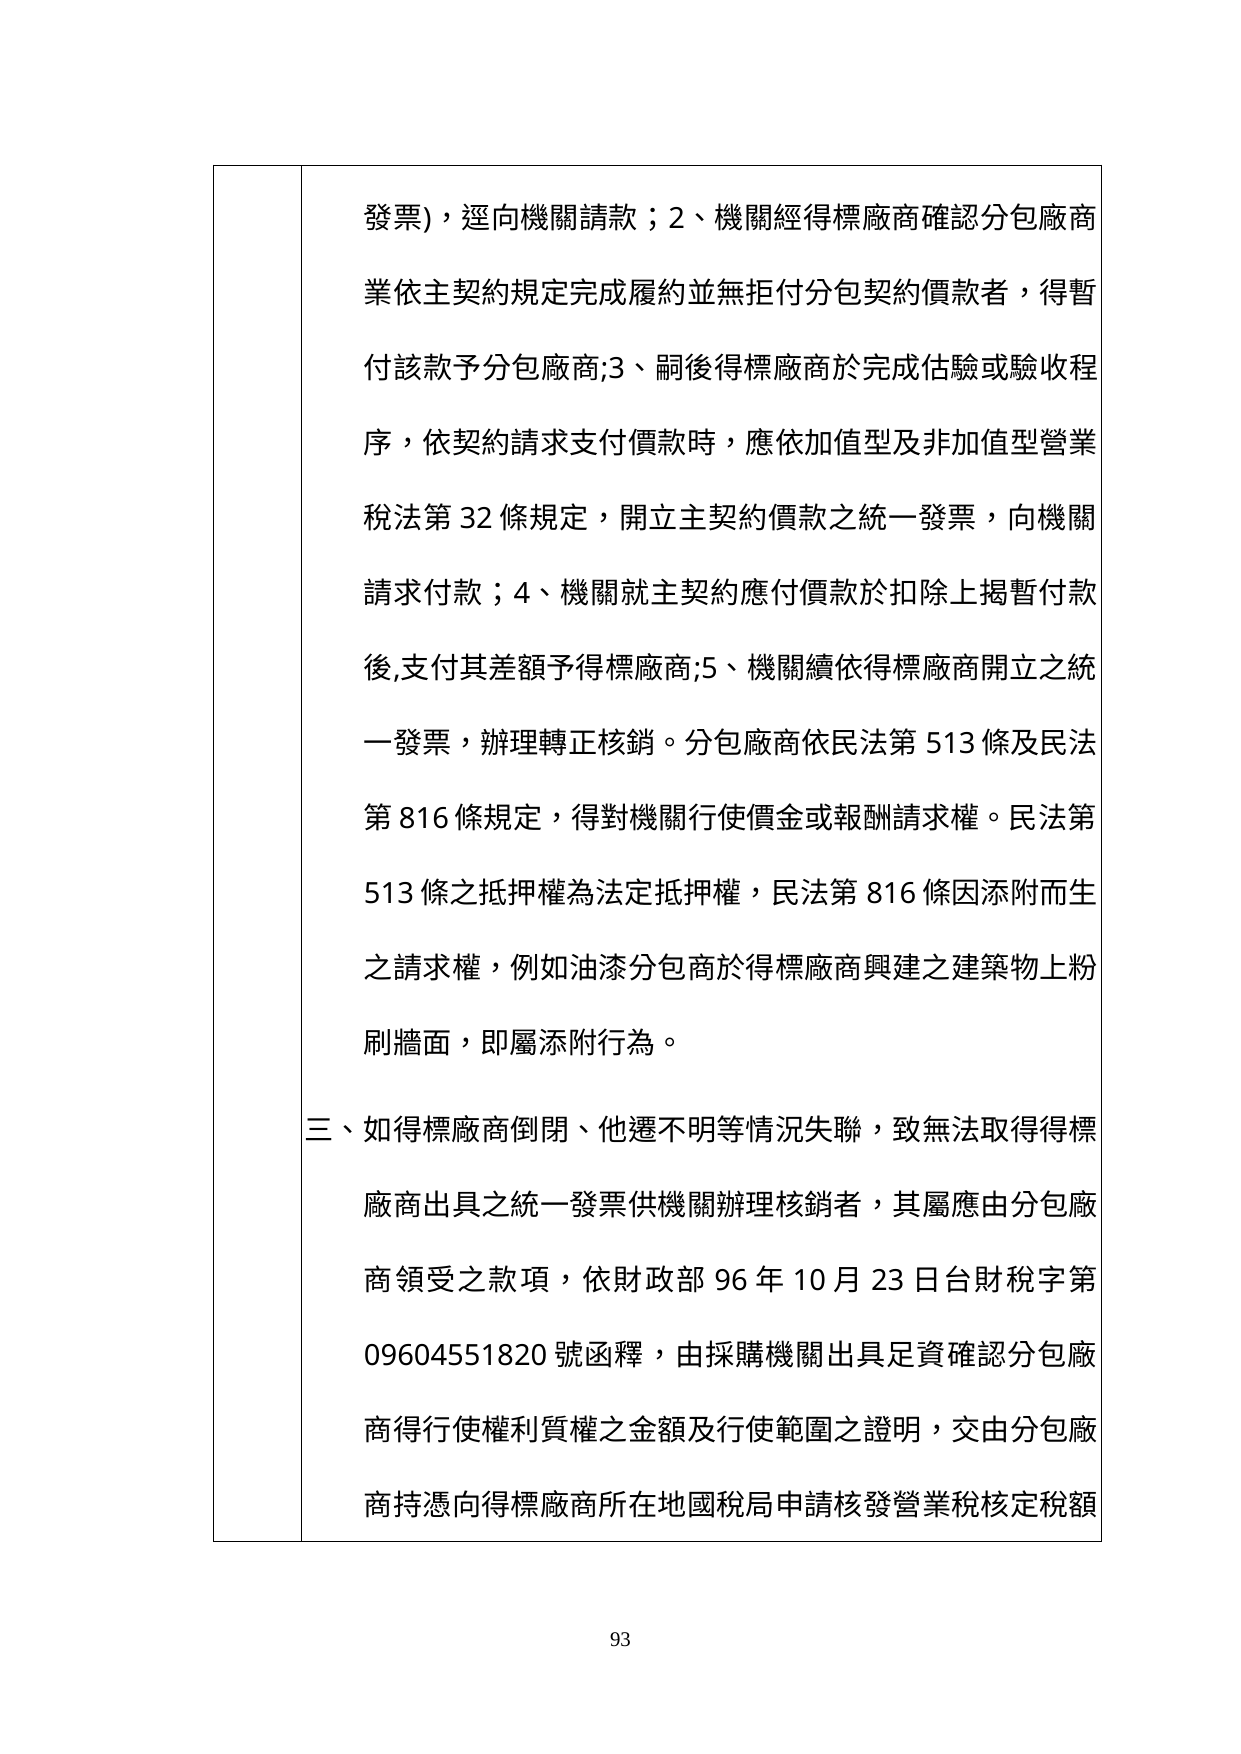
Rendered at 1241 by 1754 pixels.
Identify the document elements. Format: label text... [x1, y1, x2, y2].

table_cell [214, 166, 301, 1541]
table_cell 發票)，逕向機關請款；2、機關經得標廠商確認分包廠商業依主契約規定完成履約並無拒付分包契約價款者，得暫付該款予分包廠商;3、嗣後得標廠商於完成估驗或驗收程序，依契約請求支付價款時，應依加值型及非加值型營業稅法第32條規定，開立主契約價款之統一發票，向機關請求付款；4、機關就主契約應付價款於扣除上揭暫付款後,支付其差額予得標廠商;5、機關續依得標廠商開立之統一發票，辦理轉正核銷。分包廠商依民法第513條及民法第816條規定，得對機關行使價金或報酬請求權。民法第513條之抵押權為法定抵押權，民法第816條因添附而生之請求權，例如油漆分包商於得標廠商興建之建築物上粉刷牆面，即屬添附行為。 如得標廠商倒閉、他遷不明等情況失聯，致無法取得得標廠商出具之統一發票供機關辦理核銷者，其屬應由分包廠商領受之款項，依財政部96年10月23日台財稅字第09604551820號函釋，由採購機關出具足資確認分包廠商得行使權利質權之金額及行使範圍之證明，交由分包廠商持憑向得標廠商所在地國稅局申請核發營業稅核定稅額 [302, 166, 1101, 1541]
